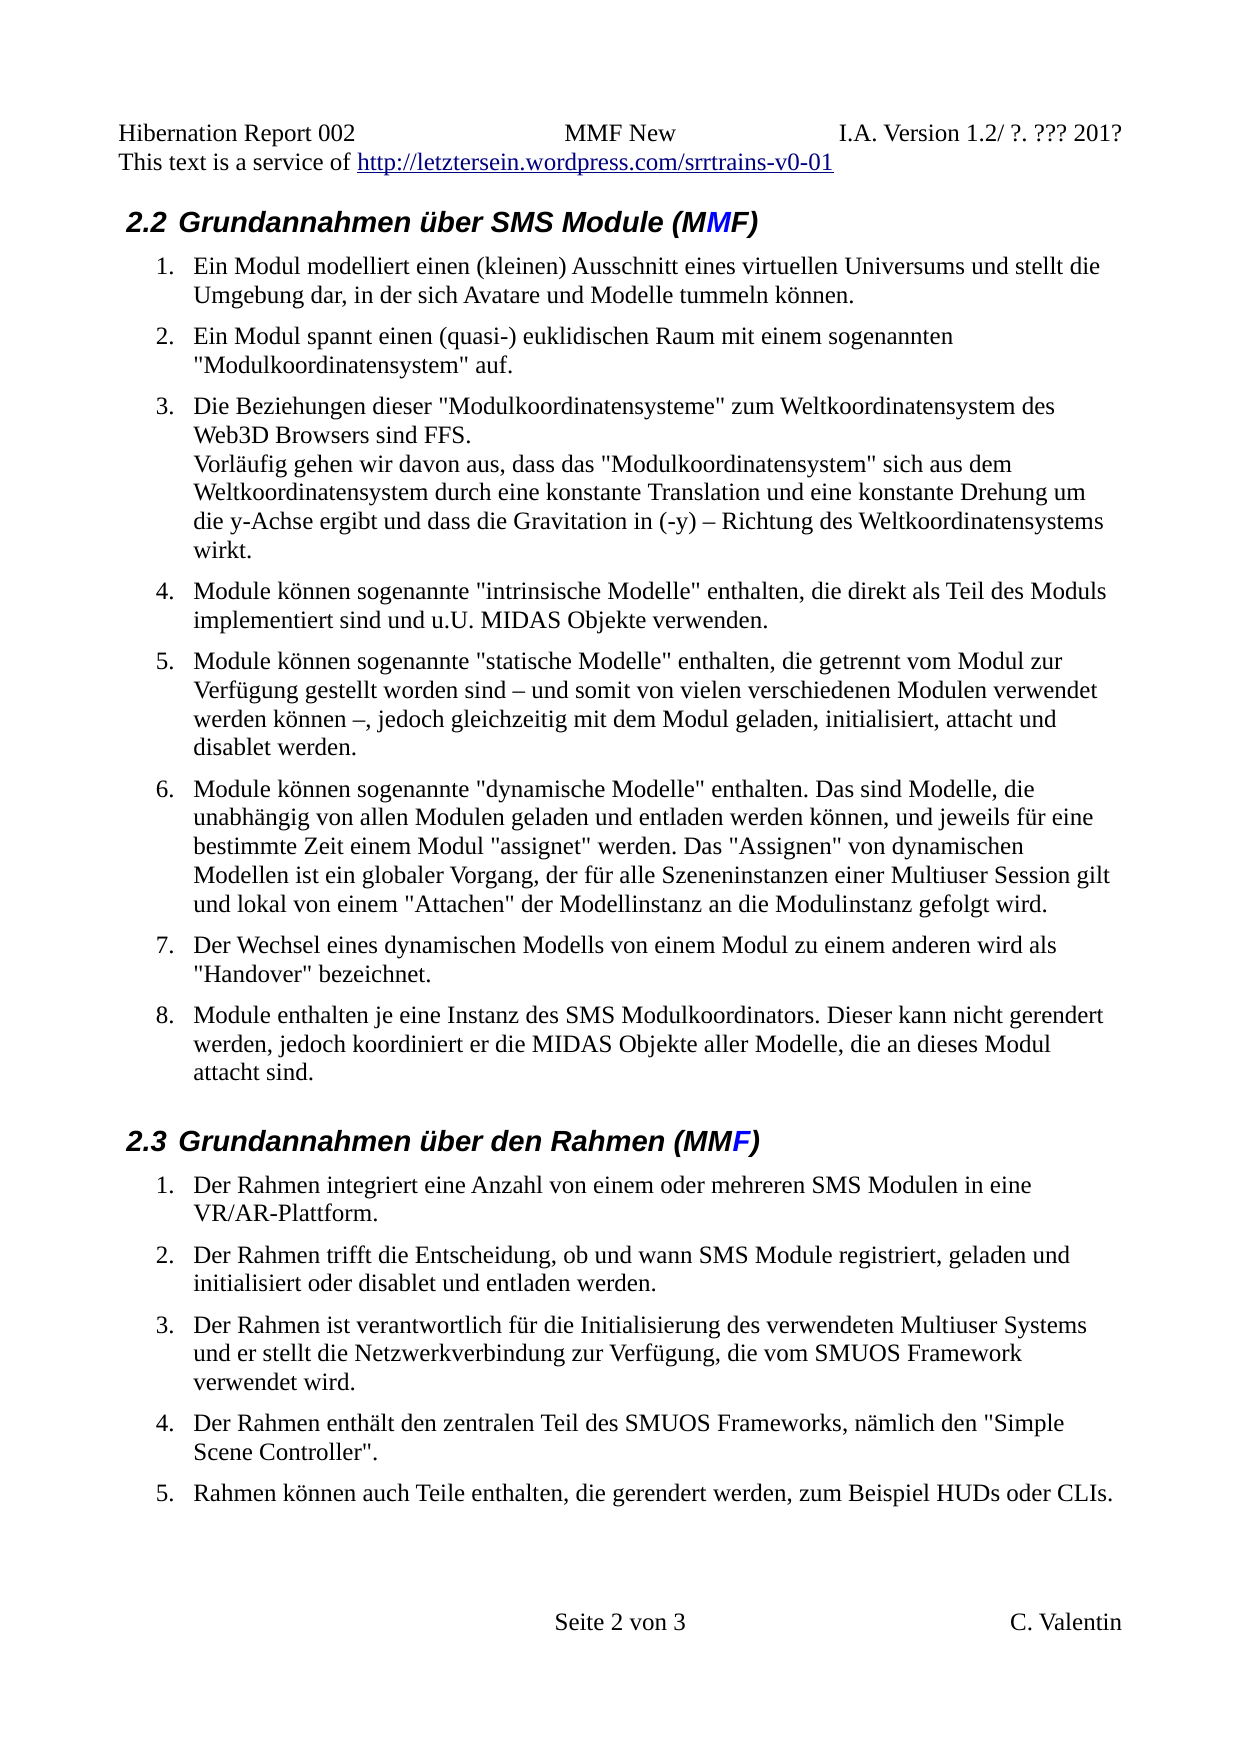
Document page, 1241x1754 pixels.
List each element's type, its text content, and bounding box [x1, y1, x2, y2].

list Der Rahmen enthält den zentralen Teil des SMUOS Frameworks, nämlich den "Simple Scene Controller". [156, 1408, 1122, 1466]
list Module können sogenannte "intrinsische Modelle" enthalten, die direkt als Teil des Moduls implementiert sind und u.U. MIDAS Objekte verwenden. [156, 576, 1122, 634]
list Module können sogenannte "statische Modelle" enthalten, die getrennt vom Modul zur Verfügung gestellt worden sind – und somit von vielen verschiedenen Modulen verwendet werden können –, jedoch gleichzeitig mit dem Modul geladen, initialisiert, attacht und disablet werden. [156, 646, 1122, 761]
list Der Rahmen ist verantwortlich für die Initialisierung des verwendeten Multiuser Systems und er stellt die Netzwerkverbindung zur Verfügung, die vom SMUOS Framework verwendet wird. [156, 1310, 1122, 1396]
list Der Rahmen trifft die Entscheidung, ob und wann SMS Module registriert, geladen und initialisiert oder disablet und entladen werden. [156, 1240, 1122, 1297]
list Der Wechsel eines dynamischen Modells von einem Modul zu einem anderen wird als "Handover" bezeichnet. [156, 930, 1122, 987]
subtitle Grundannahmen über den Rahmen (MMF) [118, 1124, 1122, 1157]
list Module enthalten je eine Instanz des SMS Modulkoordinators. Dieser kann nicht gerendert werden, jedoch koordiniert er die MIDAS Objekte aller Modelle, die an dieses Modul attacht sind. [156, 1000, 1122, 1086]
list Rahmen können auch Teile enthalten, die gerendert werden, zum Beispiel HUDs oder CLIs. [156, 1478, 1122, 1507]
list Ein Modul spannt einen (quasi-) euklidischen Raum mit einem sogenannten "Modulkoordinatensystem" auf. [156, 321, 1122, 379]
list Der Rahmen integriert eine Anzahl von einem oder mehreren SMS Modulen in eine VR/AR-Plattform. [156, 1170, 1122, 1227]
subtitle Grundannahmen über SMS Module (MMF) [118, 205, 1122, 239]
list Module können sogenannte "dynamische Modelle" enthalten. Das sind Modelle, die unabhängig von allen Modulen geladen und entladen werden können, und jeweils für eine bestimmte Zeit einem Modul "assignet" werden. Das "Assignen" von dynamischen Modellen ist ein globaler Vorgang, der für alle Szeneninstanzen einer Multiuser Session gilt und lokal von einem "Attachen" der Modellinstanz an die Modulinstanz gefolgt wird. [156, 774, 1122, 917]
list Ein Modul modelliert einen (kleinen) Ausschnitt eines virtuellen Universums und stellt die Umgebung dar, in der sich Avatare und Modelle tummeln können. [156, 251, 1122, 309]
list Die Beziehungen dieser "Modulkoordinatensysteme" zum Weltkoordinatensystem des Web3D Browsers sind FFS. Vorläufig gehen wir davon aus, dass das "Modulkoordinatensystem" sich aus dem Weltkoordinatensystem durch eine konstante Translation und eine konstante Drehung um die y-Achse ergibt und dass die Gravitation in (-y) – Richtung des Weltkoordinatensystems wirkt. [156, 391, 1122, 564]
